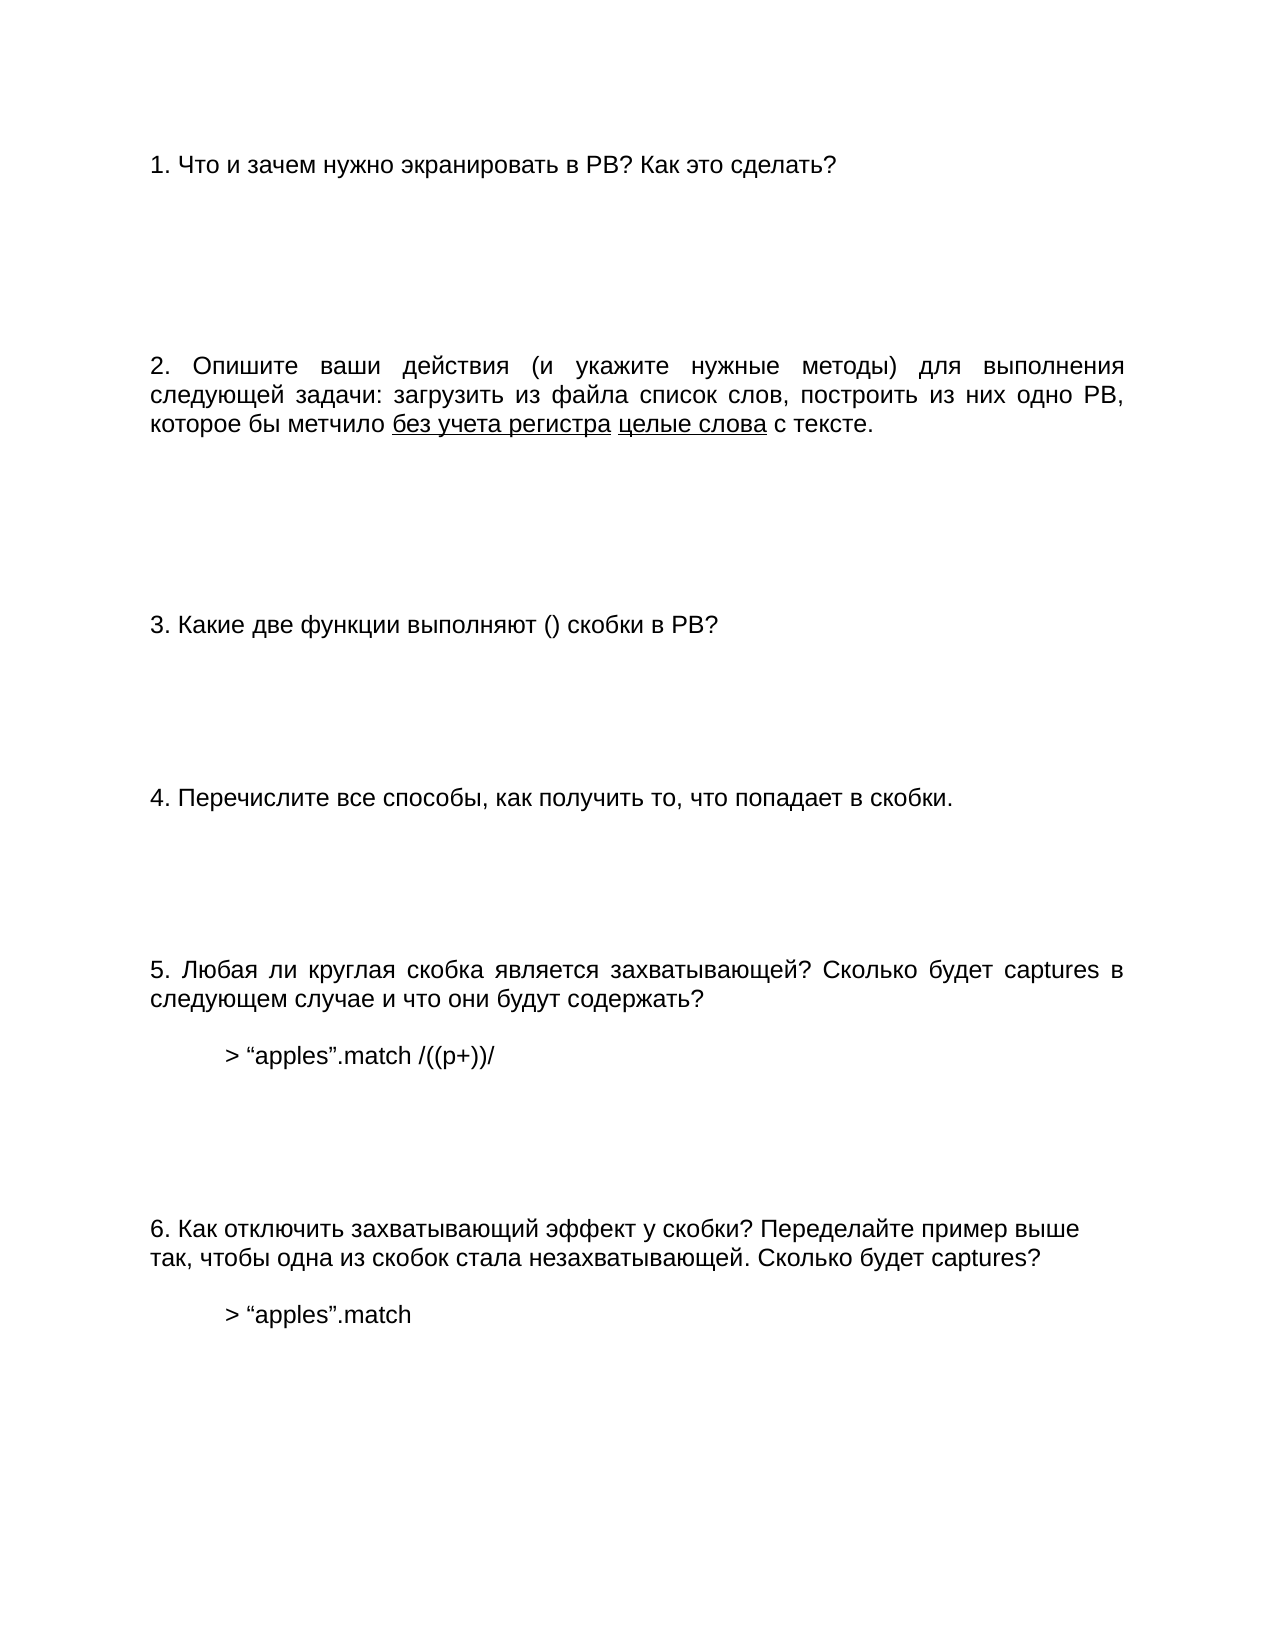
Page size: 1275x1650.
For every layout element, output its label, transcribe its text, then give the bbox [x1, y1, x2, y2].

text 6. Как отключить захватывающий эффект у скобки? Переделайте пример выше так, чтобы одна из скобок стала незахватывающей. Сколько будет captures? [150, 1214, 1125, 1272]
text 3. Какие две функции выполняют () скобки в РВ? [150, 610, 1125, 639]
text 4. Перечислите все способы, как получить то, что попадает в скобки. [150, 782, 1125, 811]
text 2. Опишите ваши действия (и укажите нужные методы) для выполнения следующей задачи: загрузить из файла список слов, построить из них одно РВ, которое бы метчило без учета регистра целые слова с тексте. [150, 351, 1125, 437]
text 5. Любая ли круглая скобка является захватывающей? Сколько будет captures в следующем случае и что они будут содержать? [150, 955, 1125, 1012]
text 1. Что и зачем нужно экранировать в РВ? Как это сделать? [150, 150, 1125, 179]
text > “apples”.match [150, 1300, 1125, 1329]
text > “apples”.match /((p+))/ [150, 1041, 1125, 1070]
